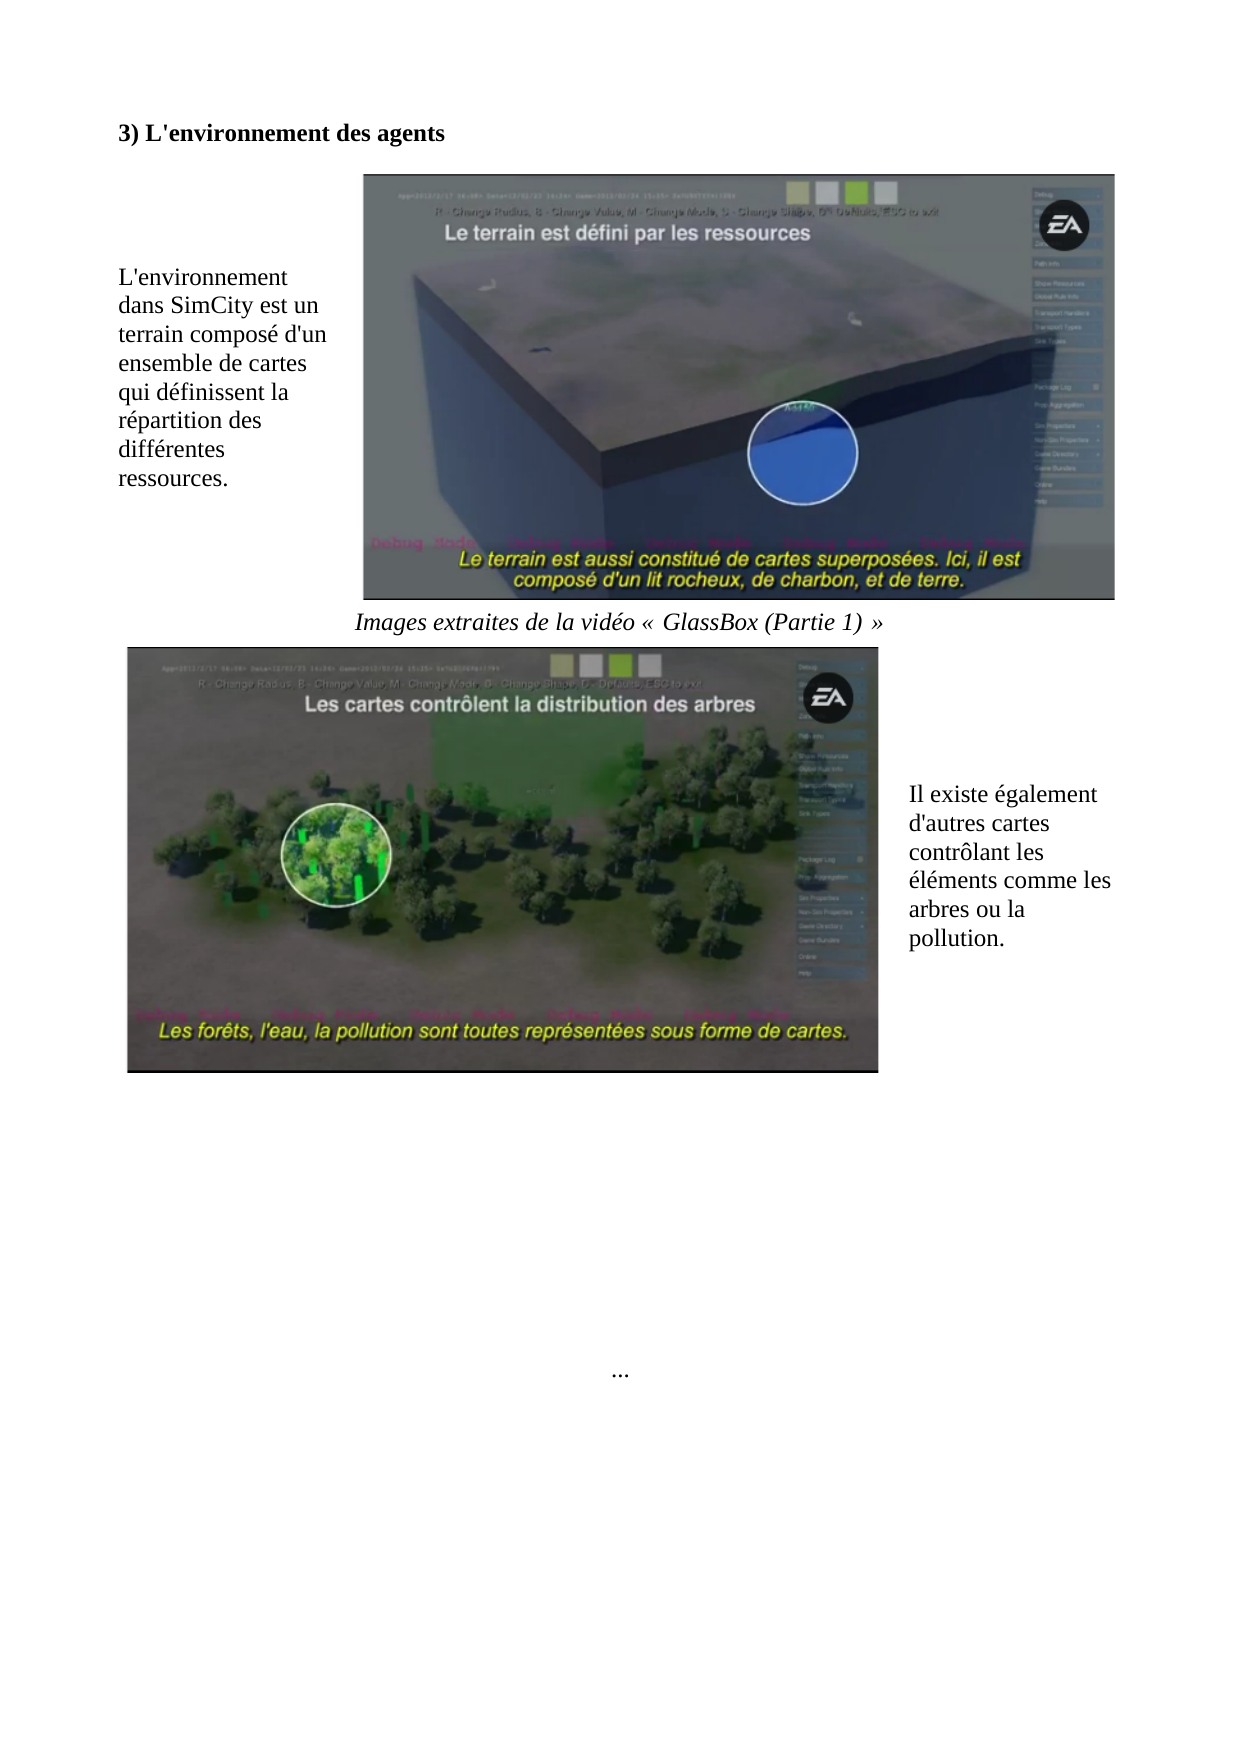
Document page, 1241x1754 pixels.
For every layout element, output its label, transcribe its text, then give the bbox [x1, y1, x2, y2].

picture [125, 647, 879, 1073]
text Il existe également d'autres cartes contrôlant les éléments comme les arbres ou la pollution. [879, 779, 1122, 952]
text L'environnement dans SimCity est un terrain composé d'un ensemble de cartes qui définissent la répartition des différentes ressources. [118, 262, 361, 492]
text ... [118, 1354, 1122, 1383]
text 3) L'environnement des agents [118, 118, 1122, 147]
text Images extraites de la vidéo « GlassBox (Partie 1) » [118, 607, 1122, 636]
picture [361, 174, 1115, 600]
